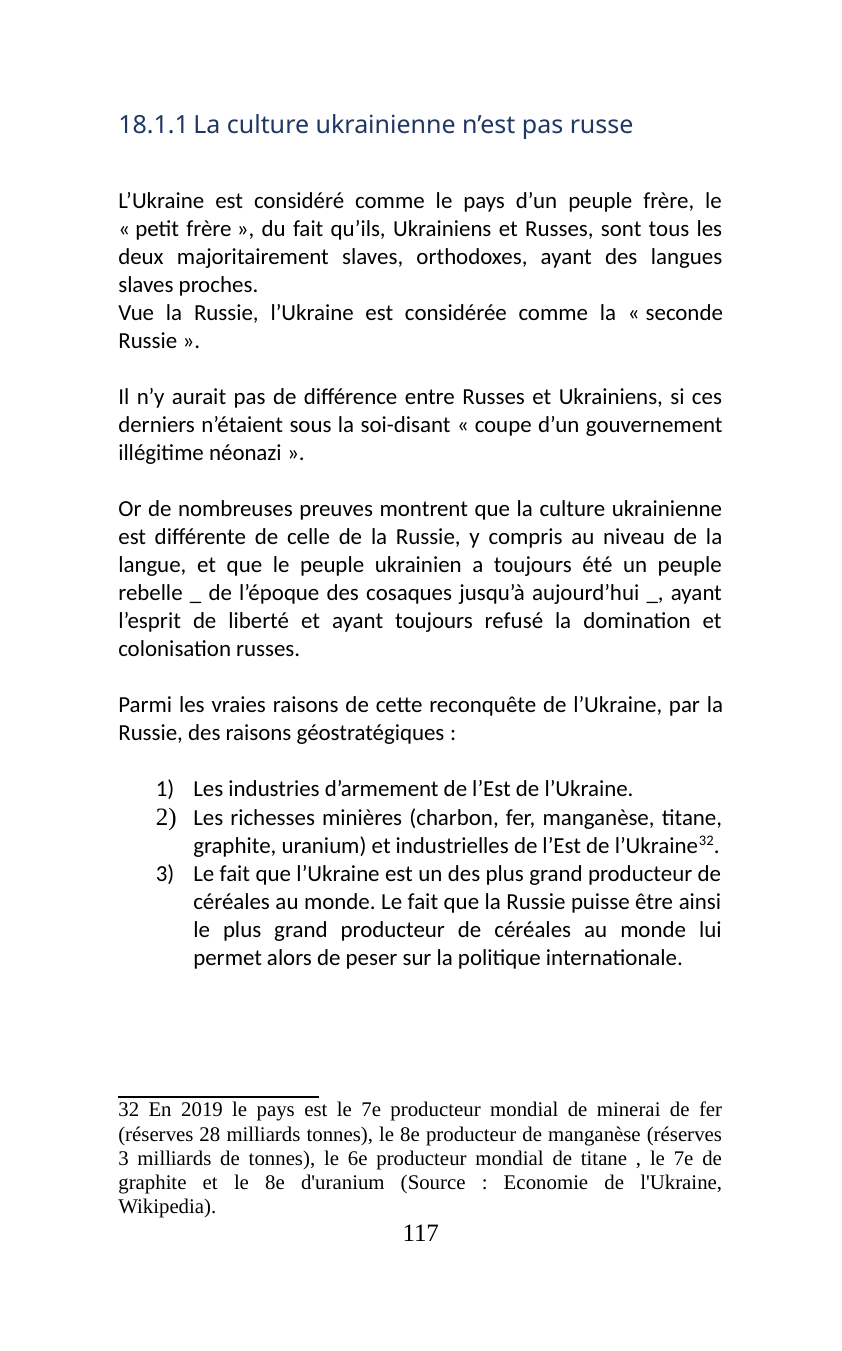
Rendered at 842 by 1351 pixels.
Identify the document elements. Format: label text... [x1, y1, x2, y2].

text Vue la Russie, l’Ukraine est considérée comme la « seconde Russie ». [118, 298, 723, 354]
text Il n’y aurait pas de différence entre Russes et Ukrainiens, si ces derniers n’étaient sous la soi-disant « coupe d’un gouvernement illégitime néonazi ». [118, 382, 723, 466]
list Les richesses minières (charbon, fer, manganèse, titane, graphite, uranium) et industrielles de l’Est de l’Ukraine. [156, 802, 723, 859]
list Le fait que l’Ukraine est un des plus grand producteur de céréales au monde. Le fait que la Russie puisse être ainsi le plus grand producteur de céréales au monde lui permet alors de peser sur la politique internationale. [156, 859, 723, 972]
text Or de nombreuses preuves montrent que la culture ukrainienne est différente de celle de la Russie, y compris au niveau de la langue, et que le peuple ukrainien a toujours été un peuple rebelle _ de l’époque des cosaques jusqu’à aujourd’hui _, ayant l’esprit de liberté et ayant toujours refusé la domination et colonisation russes. [118, 494, 723, 662]
text Parmi les vraies raisons de cette reconquête de l’Ukraine, par la Russie, des raisons géostratégiques : [118, 690, 723, 746]
list Les industries d’armement de l’Est de l’Ukraine. [156, 774, 723, 802]
subtitle La culture ukrainienne n’est pas russe [118, 107, 723, 141]
text L’Ukraine est considéré comme le pays d’un peuple frère, le « petit frère », du fait qu’ils, Ukrainiens et Russes, sont tous les deux majoritairement slaves, orthodoxes, ayant des langues slaves proches. [118, 186, 723, 298]
list En 2019 le pays est le 7e producteur mondial de minerai de fer (réserves 28 milliards tonnes), le 8e producteur de manganèse (réserves 3 milliards de tonnes), le 6e producteur mondial de titane , le 7e de graphite et le 8e d'uranium (Source : Economie de l'Ukraine, Wikipedia). [118, 1097, 723, 1218]
